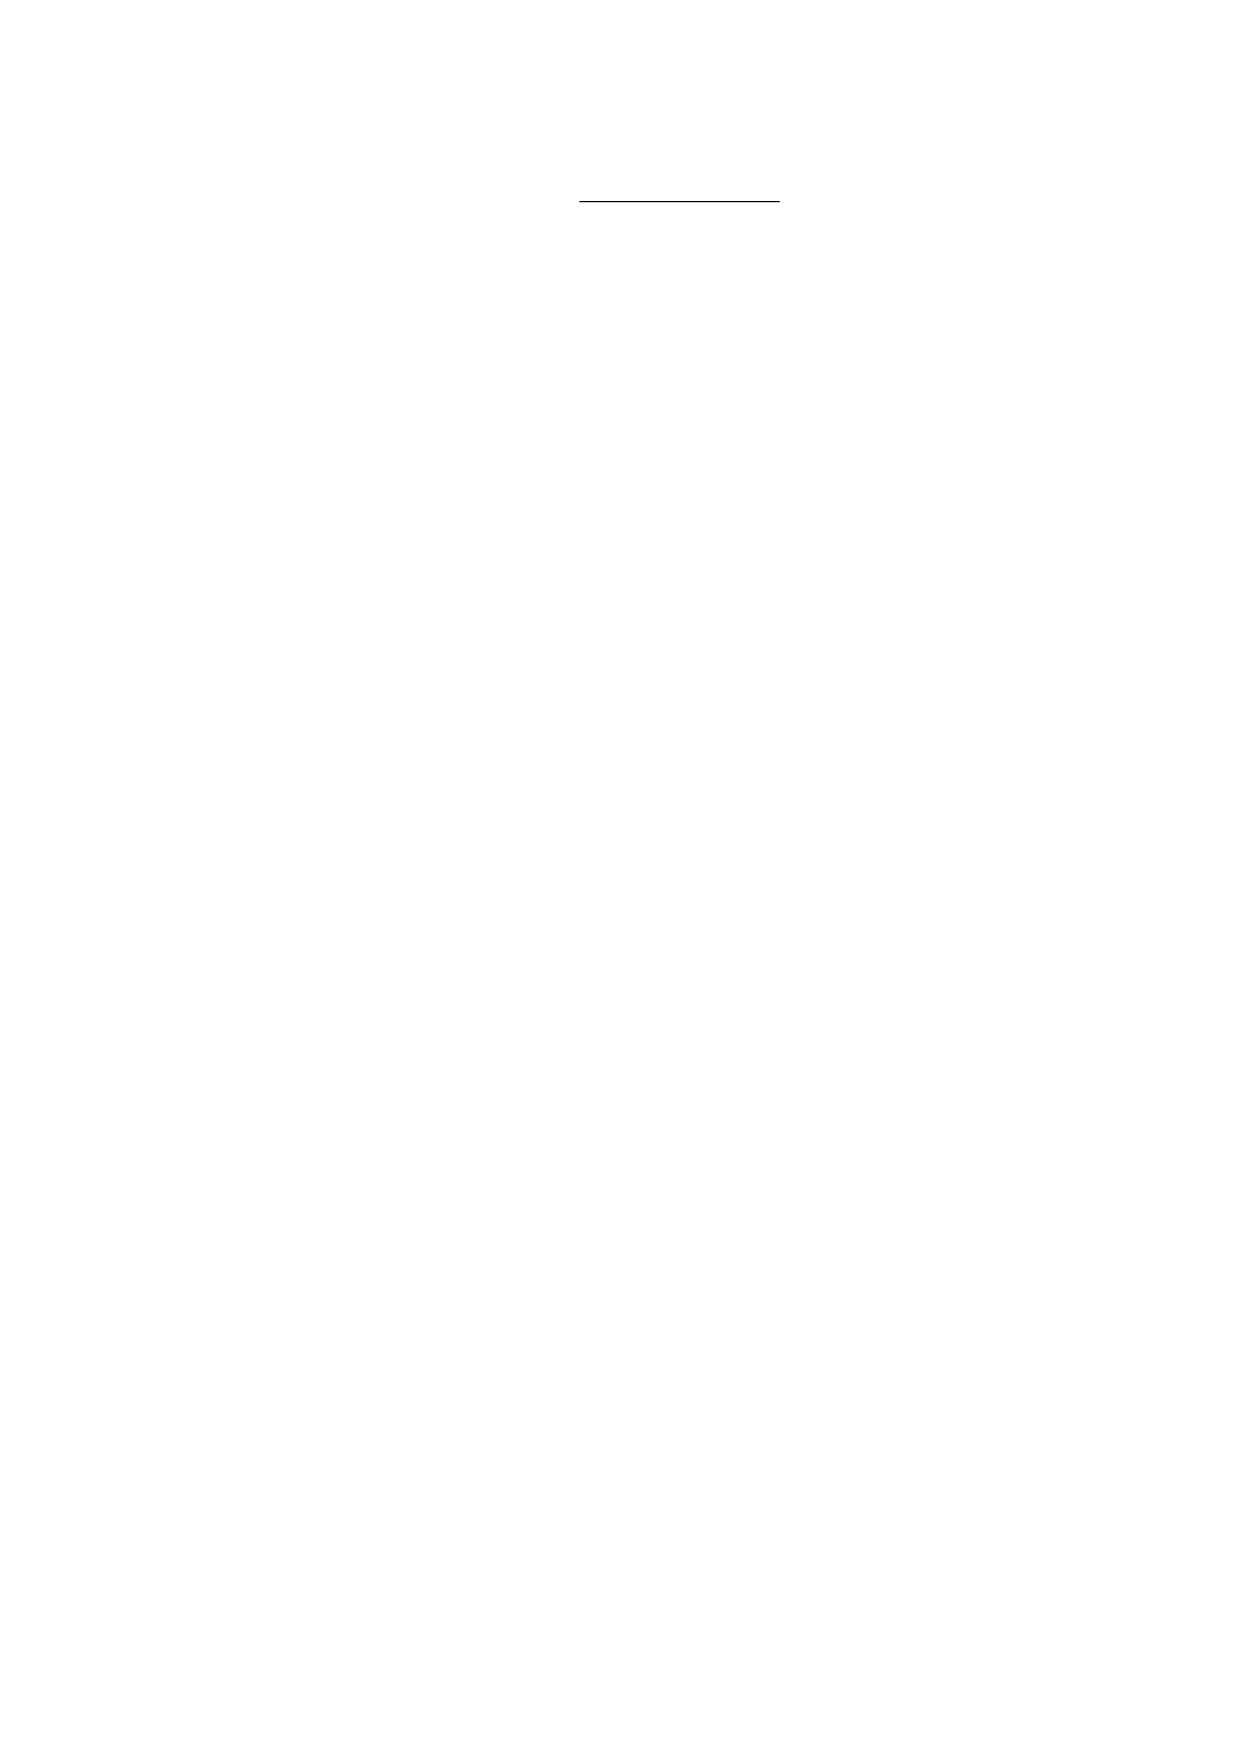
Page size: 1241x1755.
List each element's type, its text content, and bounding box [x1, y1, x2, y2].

text ________________ [207, 176, 1152, 205]
